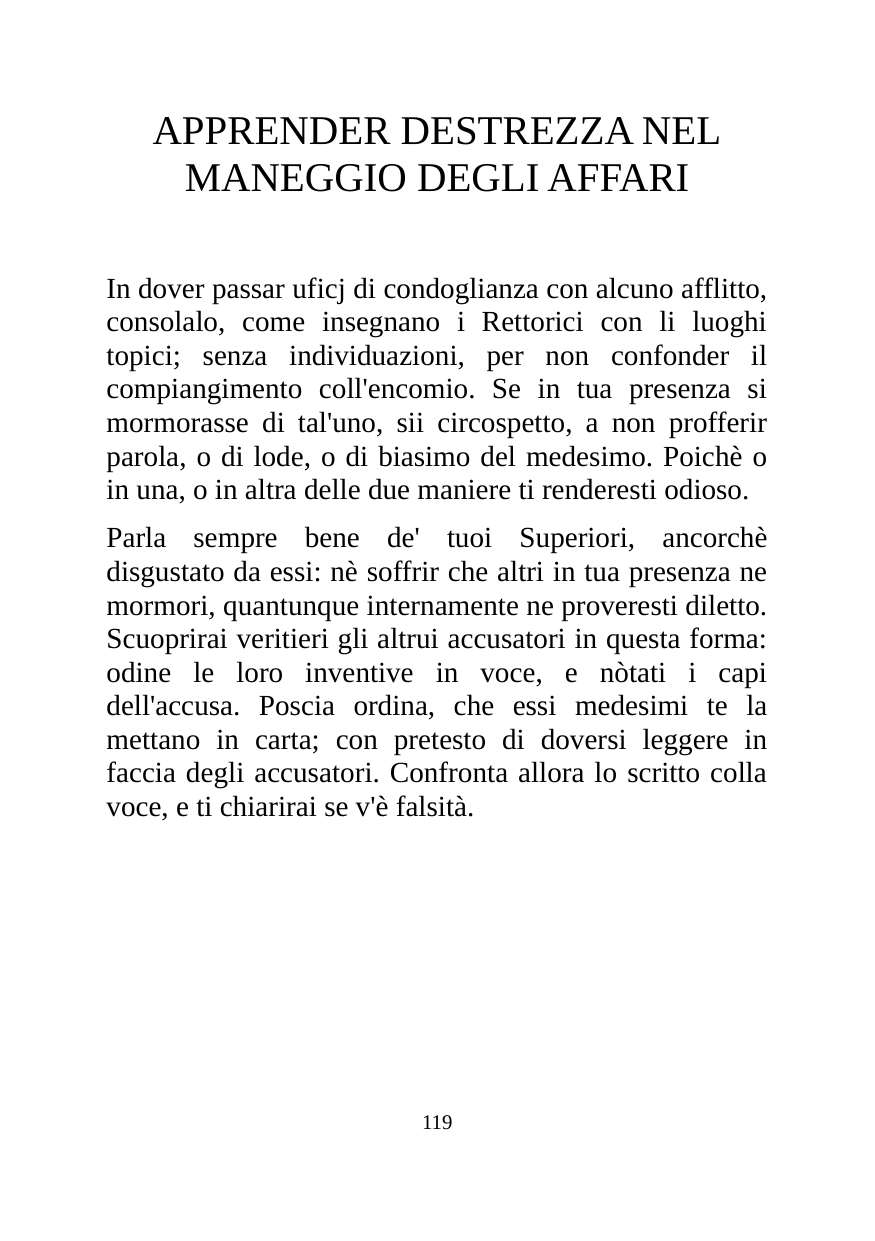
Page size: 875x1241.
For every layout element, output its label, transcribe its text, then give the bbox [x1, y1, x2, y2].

subtitle APPRENDER DESTREZZA NEL MANEGGIO DEGLI AFFARI [106, 106, 768, 200]
text In dover passar uficj di condoglianza con alcuno afflitto, consolalo, come insegnano i Rettorici con li luoghi topici; senza individuazioni, per non confonder il compiangimento coll'encomio. Se in tua presenza si mormorasse di tal'uno, sii circospetto, a non profferir parola, o di lode, o di biasimo del medesimo. Poichè o in una, o in altra delle due maniere ti renderesti odioso. [106, 271, 768, 506]
text Parla sempre bene de' tuoi Superiori, ancorchè disgustato da essi: nè soffrir che altri in tua presenza ne mormori, quantunque internamente ne proveresti diletto. Scuoprirai veritieri gli altrui accusatori in questa forma: odine le loro inventive in voce, e nòtati i capi dell'accusa. Poscia ordina, che essi medesimi te la mettano in carta; con pretesto di doversi leggere in faccia degli accusatori. Confronta allora lo scritto colla voce, e ti chiarirai se v'è falsità. [106, 521, 768, 822]
